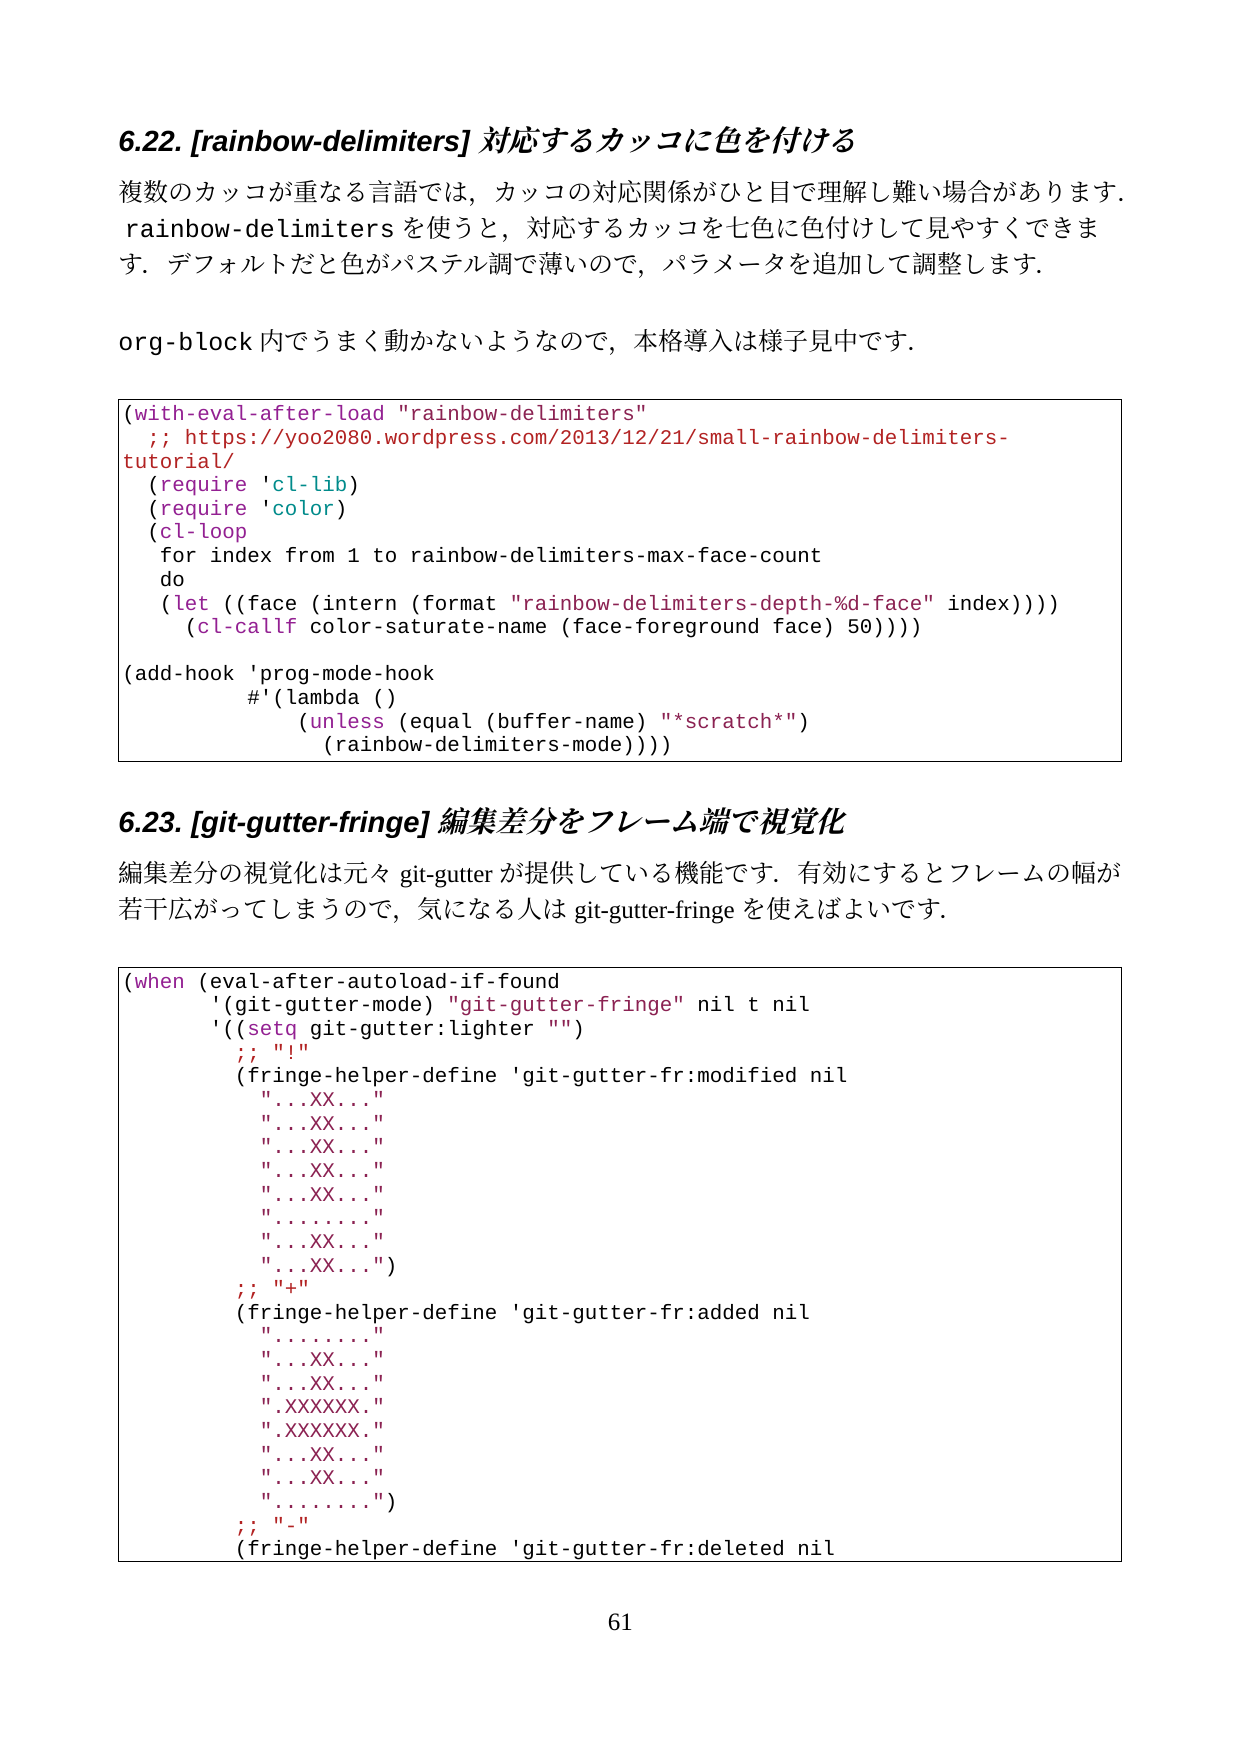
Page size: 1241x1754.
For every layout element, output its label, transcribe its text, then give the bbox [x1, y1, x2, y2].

subtitle [rainbow-delimiters] 対応するカッコに色を付ける [118, 118, 1122, 160]
text (add-hook 'prog-mode-hook [119, 659, 1121, 683]
text (when (eval-after-autoload-if-found [119, 968, 1121, 991]
text (fringe-helper-define 'git-gutter-fr:deleted nil [119, 1534, 1121, 1561]
text (fringe-helper-define 'git-gutter-fr:added nil [119, 1298, 1121, 1322]
text "...XX..." [119, 1345, 1121, 1369]
text 複数のカッコが重なる言語では，カッコの対応関係がひと目で理解し難い場合があります． rainbow-delimiters を使うと，対応するカッコを七色に色付けして見やすくできます．デフォルトだと色がパステル調で薄いので，パラメータを追加して調整します． [118, 172, 1122, 309]
text (require 'cl-lib) [119, 470, 1121, 494]
text '(git-gutter-mode) "git-gutter-fringe" nil t nil [119, 991, 1121, 1014]
text "...XX..." [119, 1440, 1121, 1463]
text (let ((face (intern (format "rainbow-delimiters-depth-%d-face" index)))) [119, 588, 1121, 612]
text "...XX..." [119, 1156, 1121, 1180]
text do [119, 565, 1121, 588]
text 編集差分の視覚化は元々 git-gutter が提供している機能です．有効にするとフレームの幅が若干広がってしまうので，気になる人は git-gutter-fringe を使えばよいです． [118, 854, 1122, 954]
text "........") [119, 1487, 1121, 1511]
text ;; "-" [119, 1511, 1121, 1534]
text ".XXXXXX." [119, 1392, 1121, 1416]
text "...XX..." [119, 1132, 1121, 1156]
text "...XX..." [119, 1463, 1121, 1487]
text "...XX..." [119, 1227, 1121, 1251]
text "...XX..." [119, 1180, 1121, 1203]
text for index from 1 to rainbow-delimiters-max-face-count [119, 541, 1121, 565]
text (fringe-helper-define 'git-gutter-fr:modified nil [119, 1061, 1121, 1085]
text (require 'color) [119, 494, 1121, 518]
text "...XX..." [119, 1085, 1121, 1109]
text ;; "+" [119, 1274, 1121, 1298]
text ;; "!" [119, 1038, 1121, 1061]
text (with-eval-after-load "rainbow-delimiters" [119, 400, 1121, 423]
text (cl-loop [119, 518, 1121, 541]
text (unless (equal (buffer-name) "*scratch*") [119, 707, 1121, 730]
text "........" [119, 1203, 1121, 1227]
text org-block 内でうまく動かないようなので，本格導入は様子見中です． [118, 322, 1122, 387]
text ".XXXXXX." [119, 1416, 1121, 1440]
text ;; https://yoo2080.wordpress.com/2013/12/21/small-rainbow-delimiters-tutorial/ [119, 423, 1121, 470]
text '((setq git-gutter:lighter "") [119, 1014, 1121, 1038]
text (cl-callf color-saturate-name (face-foreground face) 50)))) [119, 612, 1121, 636]
text (rainbow-delimiters-mode)))) [119, 730, 1121, 761]
text "........" [119, 1322, 1121, 1345]
text "...XX..." [119, 1109, 1121, 1132]
subtitle [git-gutter-fringe] 編集差分をフレーム端で視覚化 [118, 799, 1122, 841]
text "...XX...") [119, 1251, 1121, 1274]
text "...XX..." [119, 1369, 1121, 1392]
text #'(lambda () [119, 683, 1121, 707]
